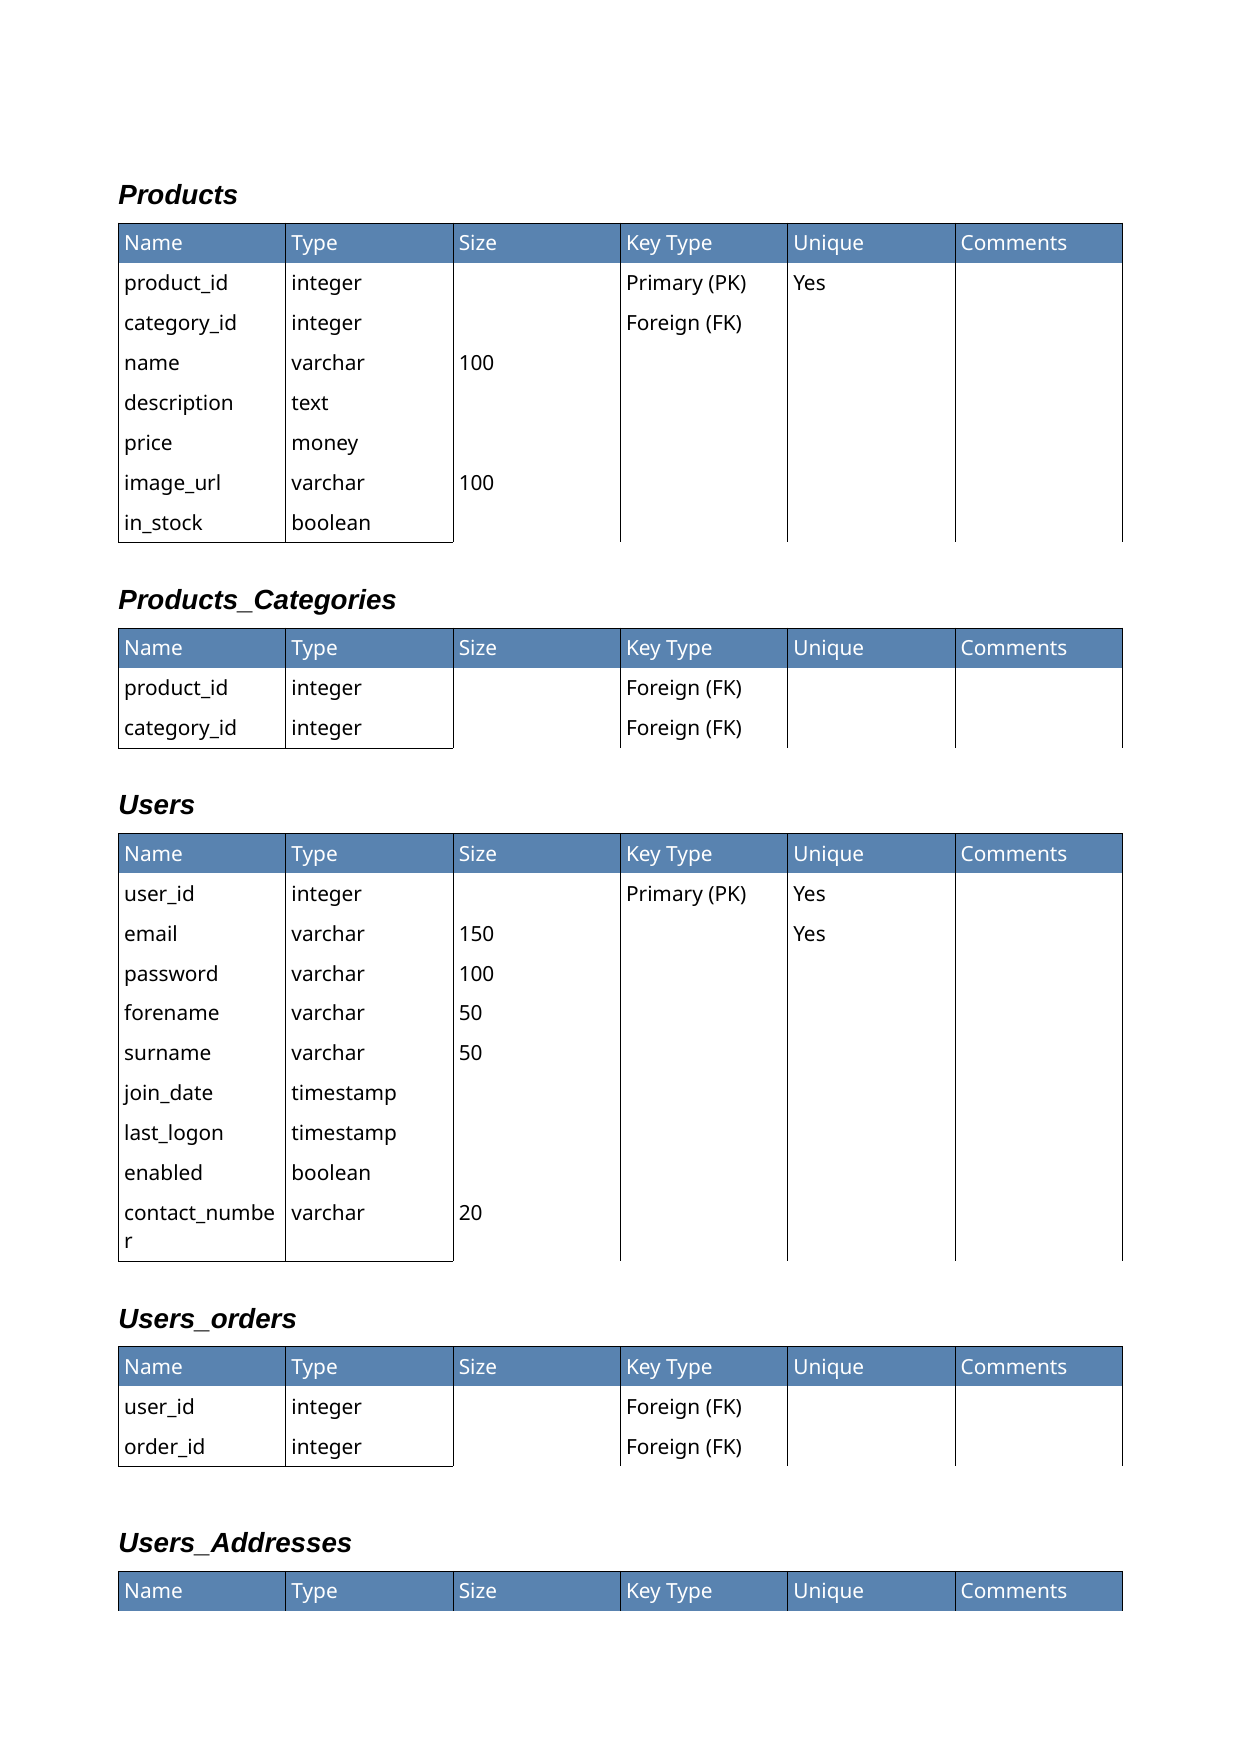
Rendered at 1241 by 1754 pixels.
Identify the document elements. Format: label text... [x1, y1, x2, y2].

table_cell description [119, 382, 285, 422]
subtitle Users_Addresses [118, 1526, 1122, 1558]
table_cell Foreign (FK) [621, 668, 787, 707]
table_cell timestamp [286, 1073, 453, 1112]
table_cell [454, 502, 620, 542]
table_cell password [119, 953, 285, 993]
table_header Key Type [621, 629, 787, 668]
subtitle Products_Categories [118, 583, 1122, 615]
table_cell money [286, 422, 453, 462]
table_cell [956, 1426, 1122, 1466]
table_cell [621, 993, 787, 1033]
table_cell [621, 1073, 787, 1112]
table_cell [956, 873, 1122, 913]
table_cell varchar [286, 462, 453, 502]
subtitle Users_orders [118, 1302, 1122, 1334]
table_cell [956, 343, 1122, 382]
table_cell [788, 343, 955, 382]
table_cell last_logon [119, 1113, 285, 1152]
table_cell [956, 1386, 1122, 1426]
table_cell [788, 1073, 955, 1112]
table_cell [454, 263, 620, 302]
subtitle Users [118, 789, 1122, 821]
table_header Size [454, 1347, 620, 1386]
table_cell [788, 1113, 955, 1152]
table_header Comments [956, 1347, 1122, 1386]
table_cell order_id [119, 1426, 285, 1466]
table_header Size [454, 224, 620, 263]
table_cell [788, 462, 955, 502]
table_cell join_date [119, 1073, 285, 1112]
table_cell [788, 1426, 955, 1466]
table_header Type [286, 1572, 453, 1611]
table_cell Yes [788, 263, 955, 302]
table_cell varchar [286, 953, 453, 993]
table_header Name [119, 629, 285, 668]
table_cell [621, 502, 787, 542]
table_cell Foreign (FK) [621, 303, 787, 342]
table_cell [956, 422, 1122, 462]
table_cell surname [119, 1033, 285, 1073]
table_cell [454, 1426, 620, 1466]
table_cell user_id [119, 1386, 285, 1426]
table_cell [621, 913, 787, 953]
table_cell 20 [454, 1192, 620, 1261]
table_cell [788, 708, 955, 747]
table_cell varchar [286, 1033, 453, 1073]
table_cell [454, 873, 620, 913]
table_cell [956, 953, 1122, 993]
table_cell Foreign (FK) [621, 1426, 787, 1466]
table_cell varchar [286, 343, 453, 382]
table_header Name [119, 224, 285, 263]
table_cell [621, 1153, 787, 1192]
table_cell varchar [286, 1192, 453, 1261]
table_cell 100 [454, 343, 620, 382]
table_cell [454, 422, 620, 462]
table_cell Primary (PK) [621, 263, 787, 302]
table_cell integer [286, 263, 453, 302]
table_cell [956, 1192, 1122, 1261]
table_cell [788, 422, 955, 462]
table_cell image_url [119, 462, 285, 502]
table_cell [956, 1033, 1122, 1073]
table_cell name [119, 343, 285, 382]
table_cell [788, 382, 955, 422]
table_cell integer [286, 1386, 453, 1426]
table_cell boolean [286, 502, 453, 542]
table_cell integer [286, 708, 453, 747]
table_cell product_id [119, 263, 285, 302]
table_cell Foreign (FK) [621, 1386, 787, 1426]
table_header Type [286, 1347, 453, 1386]
table_cell [788, 668, 955, 707]
table_cell [454, 668, 620, 707]
table_cell Foreign (FK) [621, 708, 787, 747]
table_cell integer [286, 668, 453, 707]
table_cell category_id [119, 708, 285, 747]
table_cell in_stock [119, 502, 285, 542]
table_header Unique [788, 834, 955, 873]
table_cell [956, 263, 1122, 302]
table_cell [621, 1113, 787, 1152]
table_header Key Type [621, 834, 787, 873]
table_header Comments [956, 224, 1122, 263]
table_header Comments [956, 834, 1122, 873]
table_cell 50 [454, 1033, 620, 1073]
table_header Type [286, 224, 453, 263]
table_cell [621, 343, 787, 382]
table_cell text [286, 382, 453, 422]
table_cell [454, 1386, 620, 1426]
table_cell [788, 1033, 955, 1073]
table_cell enabled [119, 1153, 285, 1192]
table_cell [956, 1153, 1122, 1192]
table_cell integer [286, 303, 453, 342]
table_cell [956, 668, 1122, 707]
table_header Size [454, 834, 620, 873]
table_cell price [119, 422, 285, 462]
table_cell timestamp [286, 1113, 453, 1152]
table_header Unique [788, 629, 955, 668]
table_header Size [454, 1572, 620, 1611]
table_cell [621, 953, 787, 993]
table_cell Yes [788, 873, 955, 913]
table_cell [788, 993, 955, 1033]
table_header Key Type [621, 224, 787, 263]
table_cell Yes [788, 913, 955, 953]
table_cell varchar [286, 993, 453, 1033]
table_cell [956, 502, 1122, 542]
table_cell 100 [454, 462, 620, 502]
table_cell integer [286, 873, 453, 913]
table_header Comments [956, 1572, 1122, 1611]
table_cell [956, 993, 1122, 1033]
table_cell [454, 1113, 620, 1152]
table_cell boolean [286, 1153, 453, 1192]
table_cell [454, 303, 620, 342]
table_header Unique [788, 1347, 955, 1386]
table_cell contact_number [119, 1192, 285, 1261]
table_cell category_id [119, 303, 285, 342]
table_header Type [286, 629, 453, 668]
table_cell 50 [454, 993, 620, 1033]
table_cell [788, 303, 955, 342]
table_cell [788, 1386, 955, 1426]
table_cell Primary (PK) [621, 873, 787, 913]
table_cell [454, 382, 620, 422]
table_cell [621, 1192, 787, 1261]
table_cell [621, 1033, 787, 1073]
table_cell [788, 1192, 955, 1261]
table_cell [454, 1153, 620, 1192]
table_cell 150 [454, 913, 620, 953]
table_cell email [119, 913, 285, 953]
table_cell [621, 382, 787, 422]
table_cell [956, 708, 1122, 747]
table_cell [621, 462, 787, 502]
table_cell integer [286, 1426, 453, 1466]
table_header Type [286, 834, 453, 873]
subtitle Products [118, 178, 1122, 210]
table_cell [956, 303, 1122, 342]
table_cell varchar [286, 913, 453, 953]
table_cell [956, 462, 1122, 502]
table_cell [788, 1153, 955, 1192]
table_cell [956, 1113, 1122, 1152]
table_cell product_id [119, 668, 285, 707]
table_header Name [119, 1347, 285, 1386]
table_cell [788, 502, 955, 542]
table_cell [454, 708, 620, 747]
table_cell [621, 422, 787, 462]
table_header Name [119, 834, 285, 873]
table_cell [956, 913, 1122, 953]
table_header Unique [788, 224, 955, 263]
table_header Comments [956, 629, 1122, 668]
table_cell user_id [119, 873, 285, 913]
table_header Unique [788, 1572, 955, 1611]
table_cell [454, 1073, 620, 1112]
table_cell 100 [454, 953, 620, 993]
table_header Key Type [621, 1347, 787, 1386]
table_header Size [454, 629, 620, 668]
table_header Key Type [621, 1572, 787, 1611]
table_cell [788, 953, 955, 993]
table_cell [956, 1073, 1122, 1112]
table_cell [956, 382, 1122, 422]
table_header Name [119, 1572, 285, 1611]
table_cell forename [119, 993, 285, 1033]
